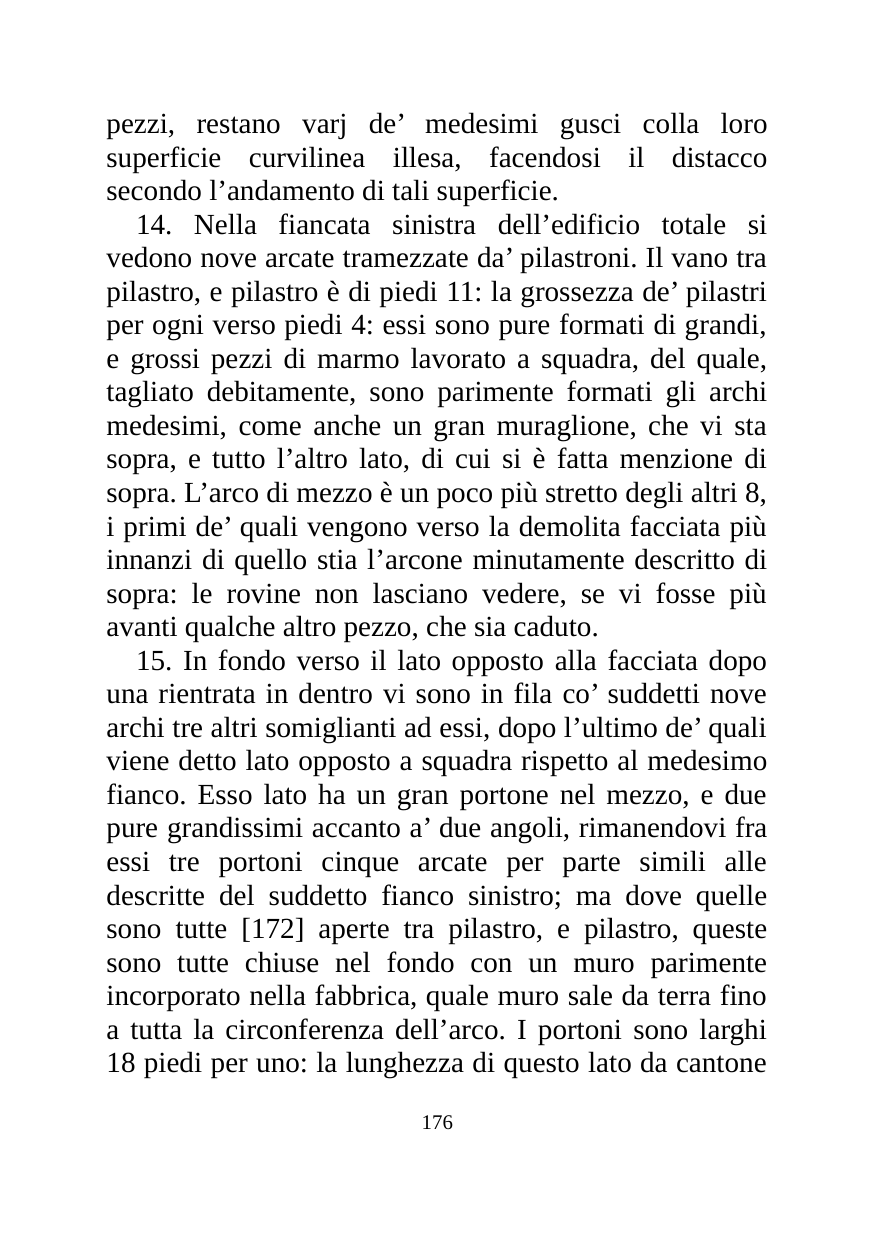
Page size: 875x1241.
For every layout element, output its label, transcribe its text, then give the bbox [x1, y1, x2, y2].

text 15. In fondo verso il lato opposto alla facciata dopo una rientrata in dentro vi sono in fila co’ suddetti nove archi tre altri somiglianti ad essi, dopo l’ultimo de’ quali viene detto lato opposto a squadra rispetto al medesimo fianco. Esso lato ha un gran portone nel mezzo, e due pure grandissimi accanto a’ due angoli, rimanendovi fra essi tre portoni cinque arcate per parte simili alle descritte del suddetto fianco sinistro; ma dove quelle sono tutte [172] aperte tra pilastro, e pilastro, queste sono tutte chiuse nel fondo con un muro parimente incorporato nella fabbrica, quale muro sale da terra fino a tutta la circonferenza dell’arco. I portoni sono larghi 18 piedi per uno: la lunghezza di questo lato da cantone [106, 643, 768, 1079]
text pezzi, restano varj de’ medesimi gusci colla loro superficie curvilinea illesa, facendosi il distacco secondo l’andamento di tali superficie. [106, 106, 768, 207]
text 14. Nella fiancata sinistra dell’edificio totale si vedono nove arcate tramezzate da’ pilastroni. Il vano tra pilastro, e pilastro è di piedi 11: la grossezza de’ pilastri per ogni verso piedi 4: essi sono pure formati di grandi, e grossi pezzi di marmo lavorato a squadra, del quale, tagliato debitamente, sono parimente formati gli archi medesimi, come anche un gran muraglione, che vi sta sopra, e tutto l’altro lato, di cui si è fatta menzione di sopra. L’arco di mezzo è un poco più stretto degli altri 8, i primi de’ quali vengono verso la demolita facciata più innanzi di quello stia l’arcone minutamente descritto di sopra: le rovine non lasciano vedere, se vi fosse più avanti qualche altro pezzo, che sia caduto. [106, 207, 768, 643]
